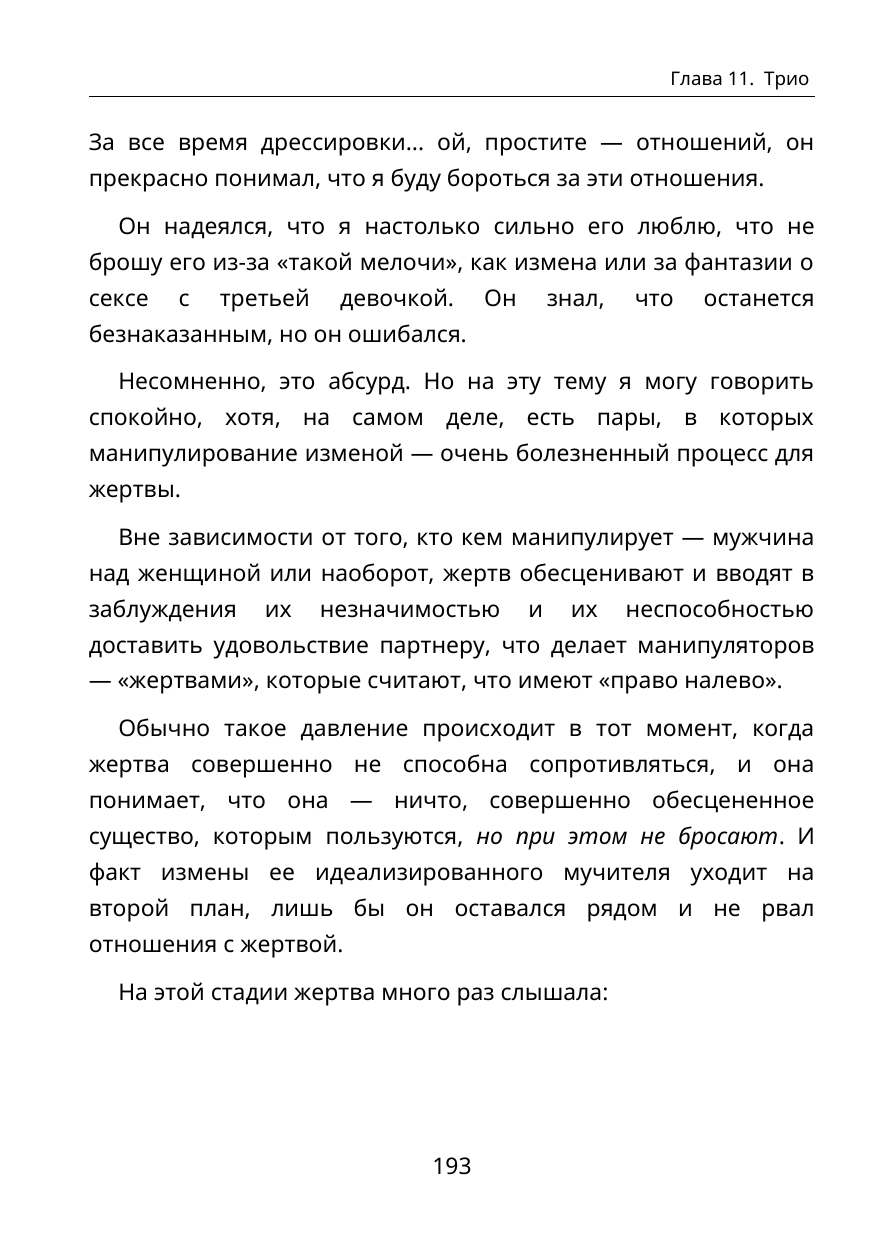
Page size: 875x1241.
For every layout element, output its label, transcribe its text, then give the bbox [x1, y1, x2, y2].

text Вне зависимости от того, кто кем манипулирует — мужчина над женщиной или наоборот, жертв обесценивают и вводят в заблуждения их незначимостью и их неспособностью доставить удовольствие партнеру, что делает манипуляторов — «жертвами», которые считают, что имеют «право налево». [88, 521, 815, 696]
text За все время дрессировки... ой, простите — отношений, он прекрасно понимал, что я буду бороться за эти отношения. [88, 126, 815, 193]
text Несомненно, это абсурд. Но на эту тему я могу говорить спокойно, хотя, на самом деле, есть пары, в которых манипулирование изменой — очень болезненный процесс для жертвы. [88, 365, 815, 504]
text Он надеялся, что я настолько сильно его люблю, что не брошу его из-за «такой мелочи», как измена или за фантазии о сексе с третьей девочкой. Он знал, что останется безнаказанным, но он ошибался. [88, 210, 815, 349]
text Обычно такое давление происходит в тот момент, когда жертва совершенно не способна сопротивляться, и она понимает, что она — ничто, совершенно обесцененное существо, которым пользуются, но при этом не бросают. И факт измены ее идеализированного мучителя уходит на второй план, лишь бы он оставался рядом и не рвал отношения с жертвой. [88, 712, 815, 959]
text На этой стадии жертва много раз слышала: [88, 976, 815, 1007]
